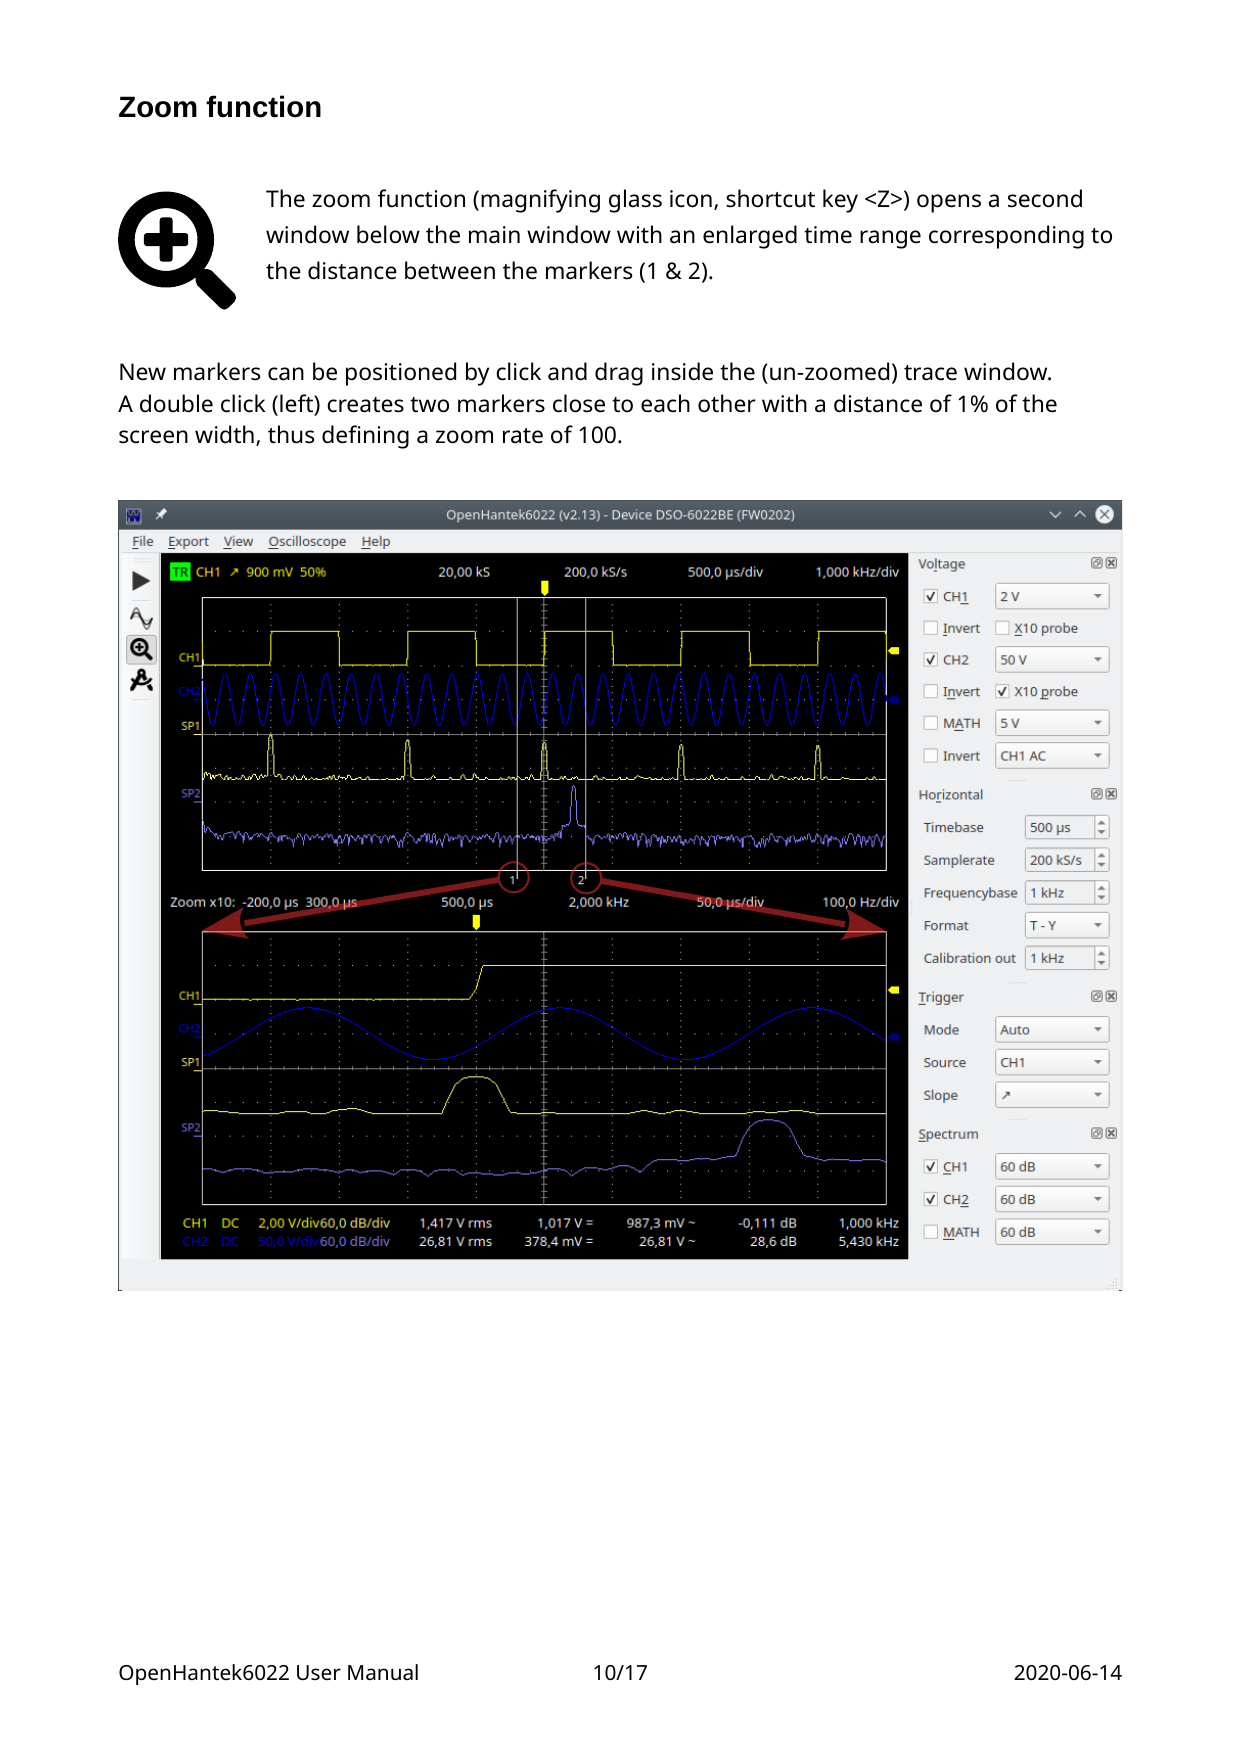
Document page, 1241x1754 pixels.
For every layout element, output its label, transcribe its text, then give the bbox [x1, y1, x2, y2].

subtitle Zoom function [118, 89, 1122, 123]
subtitle The zoom function (magnifying glass icon, shortcut key <Z>) opens a second window below the main window with an enlarged time range corresponding to the distance between the markers (1 & 2). [118, 183, 1122, 287]
subtitle A double click (left) creates two markers close to each other with a distance of 1% of the screen width, thus defining a zoom rate of 100. [118, 388, 1122, 450]
picture [118, 500, 1123, 1291]
subtitle New markers can be positioned by click and drag inside the (un-zoomed) trace window. [118, 356, 1122, 388]
